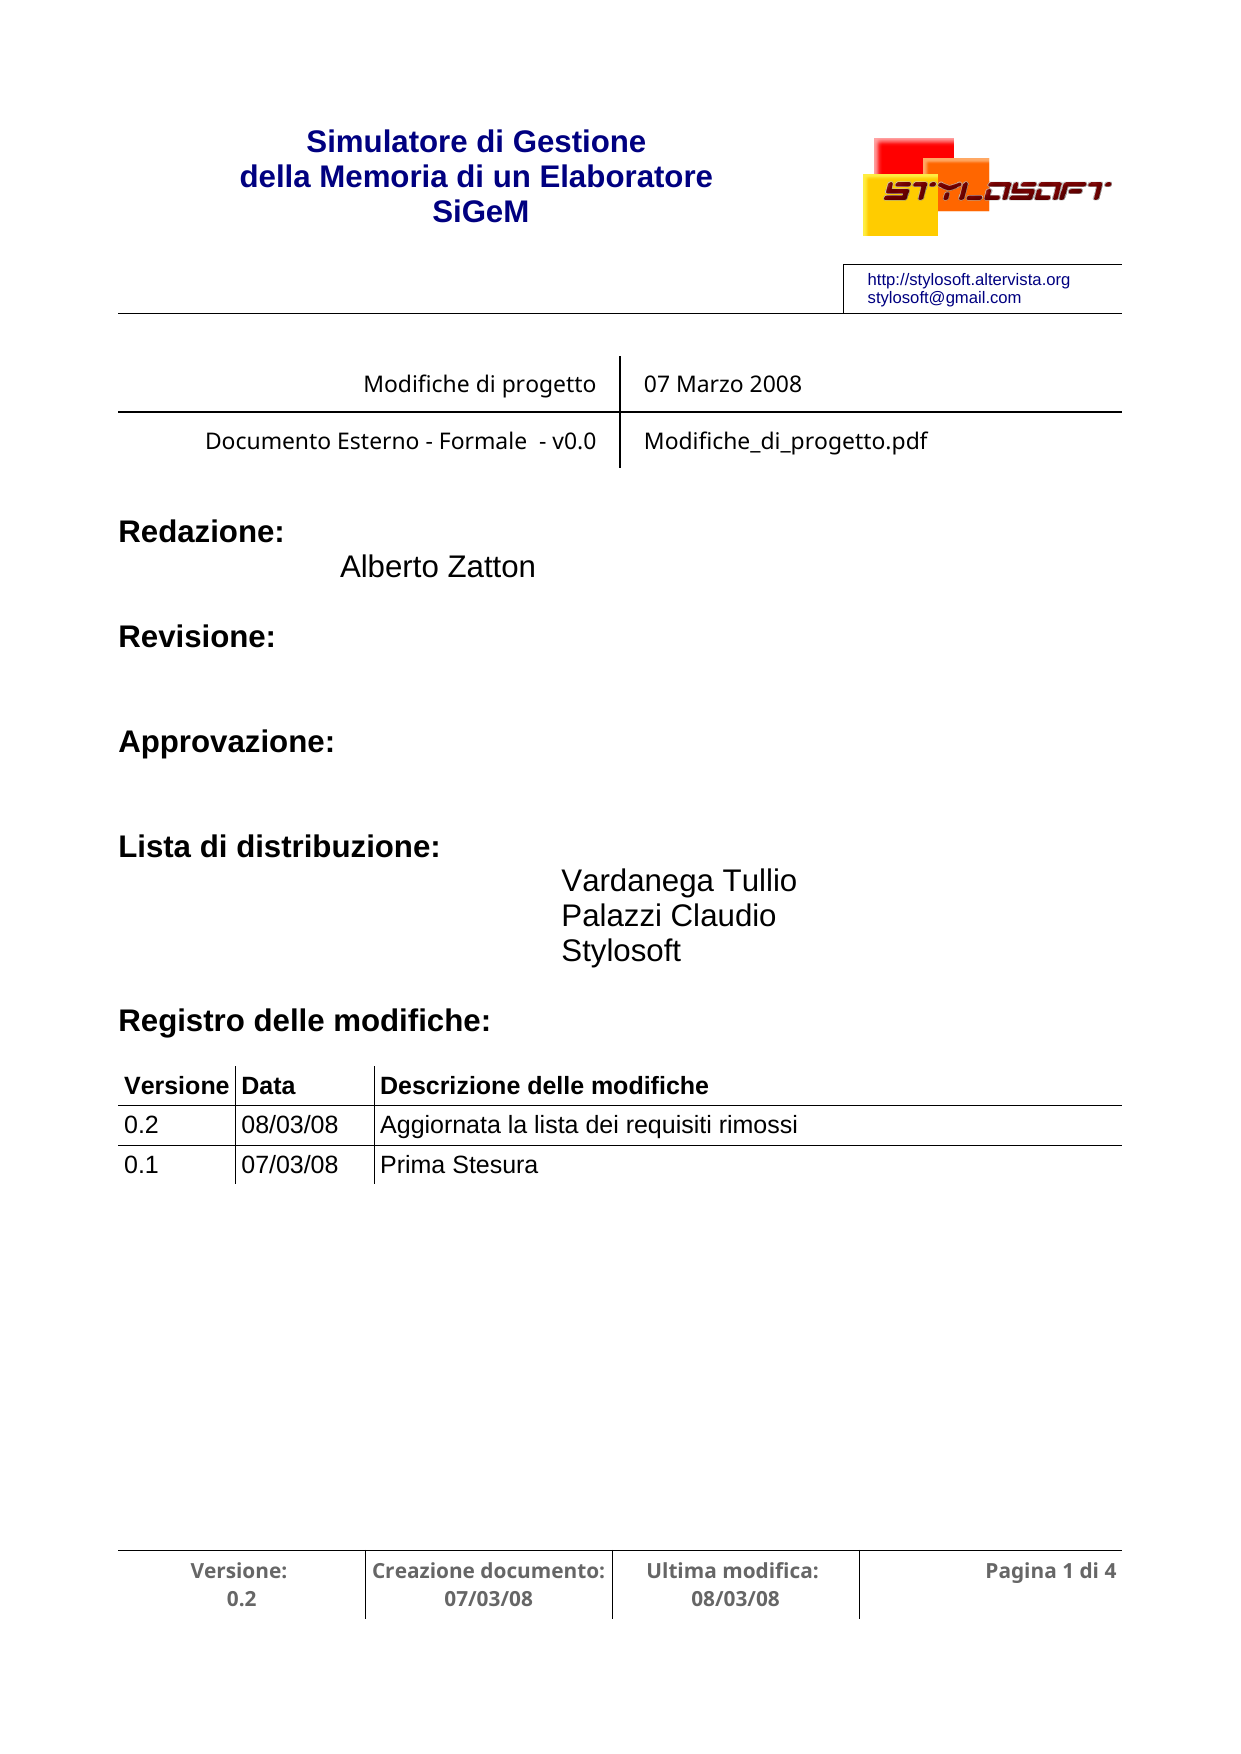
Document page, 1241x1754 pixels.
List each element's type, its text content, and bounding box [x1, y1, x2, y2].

text Redazione: [118, 514, 1122, 549]
table_header Descrizione delle modifiche [375, 1066, 1122, 1105]
table_cell 08/03/08 [236, 1106, 374, 1145]
text Palazzi Claudio [118, 898, 1122, 933]
table_cell 0.1 [118, 1146, 235, 1184]
text Vardanega Tullio [118, 863, 1122, 898]
text Registro delle modifiche: [118, 1003, 1122, 1038]
table_cell 07/03/08 [236, 1146, 374, 1184]
table_header Modifiche di progetto [118, 356, 619, 411]
table_cell Prima Stesura [375, 1146, 1122, 1184]
table_cell Documento Esterno - Formale - v0.0 [118, 413, 619, 468]
table_header 07 Marzo 2008 [621, 356, 1122, 411]
text Revisione: [118, 619, 1122, 654]
table_header Versione [118, 1066, 235, 1105]
table_cell Modifiche_di_progetto.pdf [621, 413, 1122, 468]
text Alberto Zatton [118, 549, 1122, 584]
text Stylosoft [118, 933, 1122, 968]
picture [848, 123, 1117, 247]
table_cell Aggiornata la lista dei requisiti rimossi [375, 1106, 1122, 1145]
text Approvazione: [118, 724, 1122, 759]
table_cell 0.2 [118, 1106, 235, 1145]
text Lista di distribuzione: [118, 829, 1122, 863]
table_header Data [236, 1066, 374, 1105]
